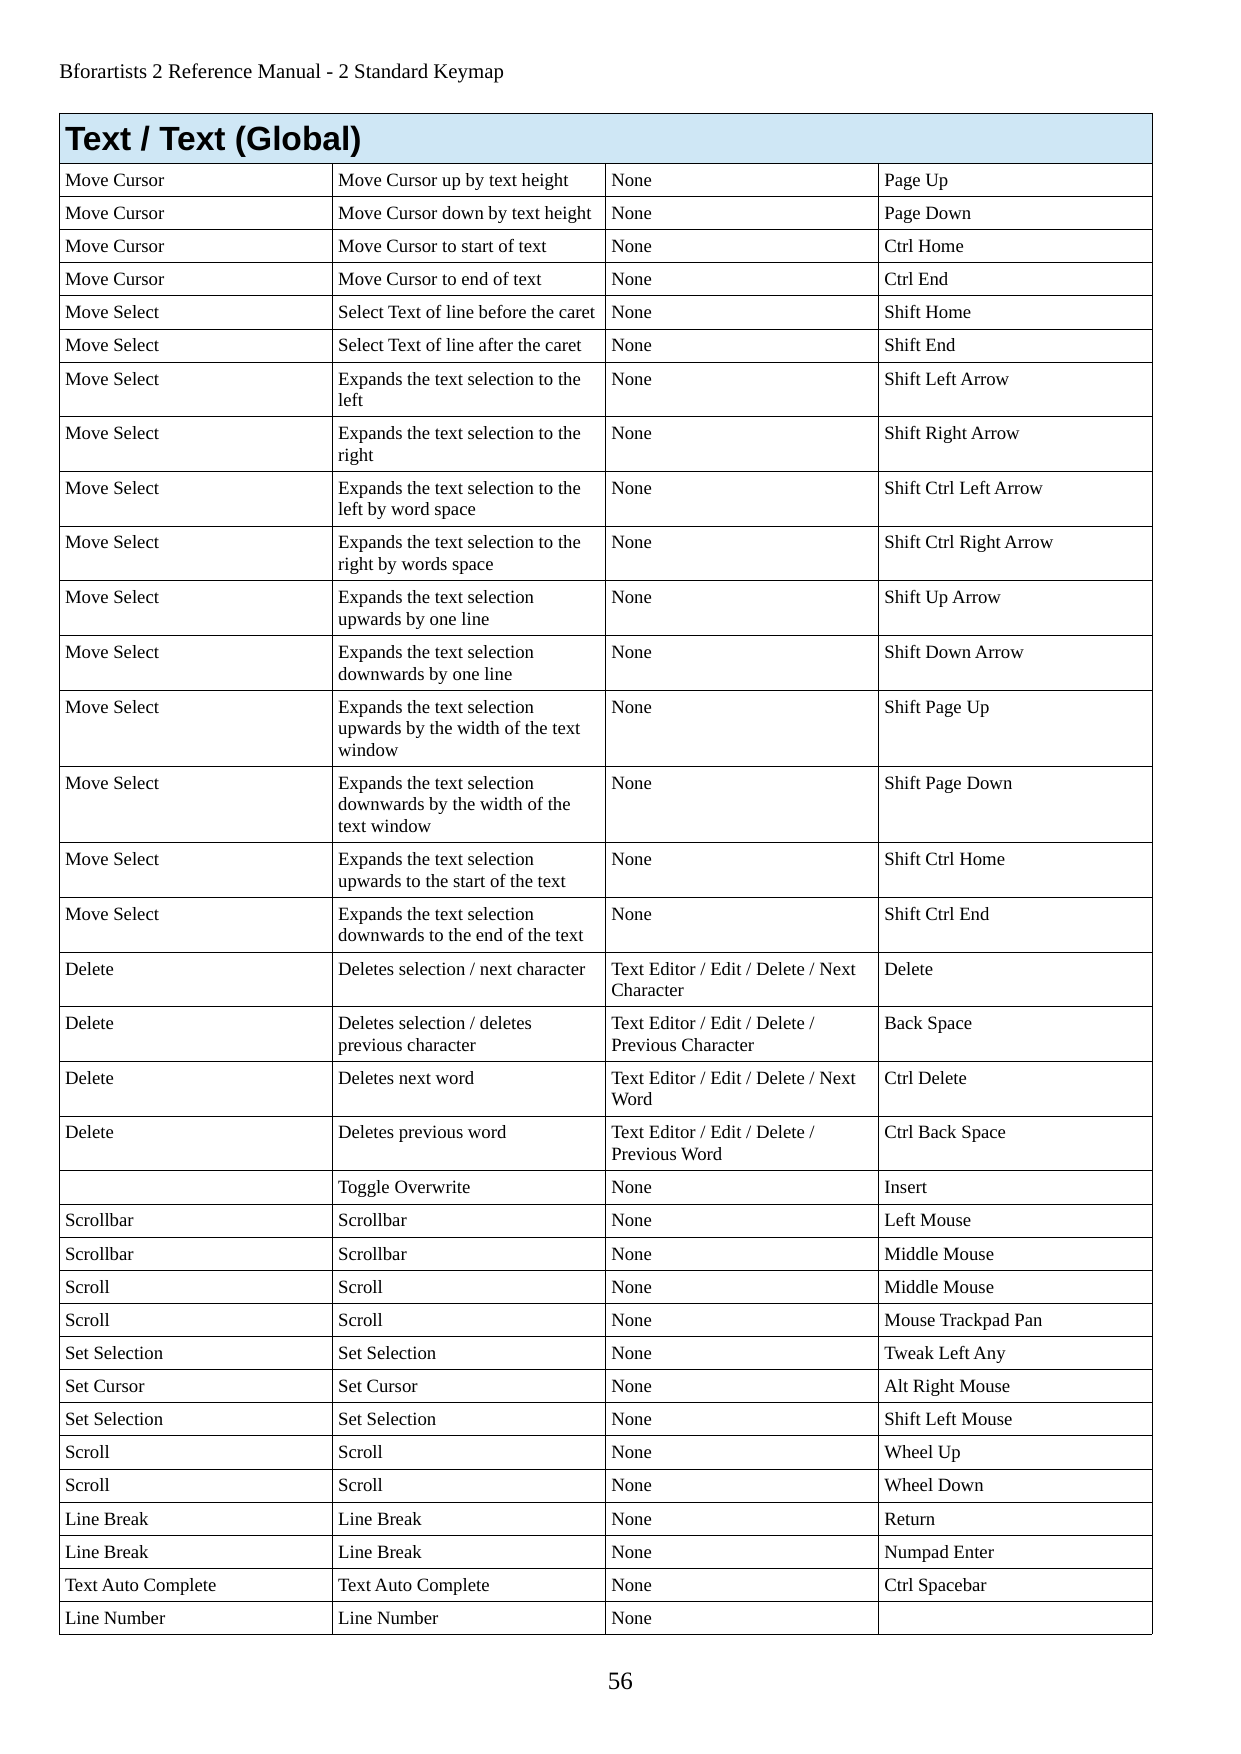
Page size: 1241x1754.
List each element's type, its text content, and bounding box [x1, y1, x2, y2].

table_cell Scroll [333, 1271, 605, 1303]
table_cell Delete [60, 1007, 332, 1061]
table_cell Deletes selection / next character [333, 953, 605, 1006]
table_cell Delete [879, 953, 1152, 1006]
table_cell None [606, 898, 878, 952]
table_cell None [606, 843, 878, 897]
table_cell None [606, 1436, 878, 1468]
table_cell Expands the text selection downwards by the width of the text window [333, 767, 605, 842]
table_cell Move Select [60, 363, 332, 416]
table_cell Scrollbar [333, 1205, 605, 1237]
table_cell Middle Mouse [879, 1271, 1152, 1303]
table_cell None [606, 691, 878, 766]
table_cell None [606, 1503, 878, 1535]
table_cell None [606, 1470, 878, 1502]
table_cell Expands the text selection downwards to the end of the text [333, 898, 605, 952]
table_cell Move Select [60, 898, 332, 952]
table_cell None [606, 230, 878, 262]
table_cell Return [879, 1503, 1152, 1535]
table_cell Shift Home [879, 296, 1152, 328]
table_cell Ctrl End [879, 263, 1152, 295]
table_cell None [606, 164, 878, 196]
table_cell Ctrl Delete [879, 1062, 1152, 1116]
table_cell Move Cursor [60, 164, 332, 196]
table_cell Deletes previous word [333, 1117, 605, 1170]
table_cell Shift Ctrl End [879, 898, 1152, 952]
table_cell Move Cursor [60, 197, 332, 229]
table_cell None [606, 1271, 878, 1303]
table_cell Shift Left Arrow [879, 363, 1152, 416]
table_cell Set Selection [60, 1337, 332, 1369]
table_cell Move Cursor [60, 263, 332, 295]
table_cell None [606, 1337, 878, 1369]
table_cell Expands the text selection upwards by the width of the text window [333, 691, 605, 766]
table_cell Select Text of line after the caret [333, 330, 605, 362]
table_cell Page Up [879, 164, 1152, 196]
table_cell Set Selection [333, 1337, 605, 1369]
table_cell Scroll [60, 1271, 332, 1303]
table_cell [60, 1171, 332, 1203]
table_cell None [606, 527, 878, 580]
table_cell None [606, 1171, 878, 1203]
table_cell None [606, 472, 878, 526]
table_cell None [606, 1602, 878, 1634]
table_cell None [606, 1370, 878, 1402]
table_cell Set Cursor [60, 1370, 332, 1402]
table_cell Line Break [333, 1536, 605, 1568]
table_cell Move Select [60, 417, 332, 471]
table_cell Line Break [60, 1536, 332, 1568]
table_cell Scrollbar [333, 1238, 605, 1270]
table_cell Wheel Up [879, 1436, 1152, 1468]
table_cell Deletes next word [333, 1062, 605, 1116]
table_cell Expands the text selection to the right by words space [333, 527, 605, 580]
table_cell Shift Page Down [879, 767, 1152, 842]
table_cell None [606, 1205, 878, 1237]
table_cell Expands the text selection to the left by word space [333, 472, 605, 526]
table_cell Line Break [60, 1503, 332, 1535]
table_cell Expands the text selection downwards by one line [333, 636, 605, 690]
table_cell Toggle Overwrite [333, 1171, 605, 1203]
table_cell [879, 1602, 1152, 1634]
table_cell Move Cursor down by text height [333, 197, 605, 229]
table_cell Move Select [60, 691, 332, 766]
table_cell Line Number [333, 1602, 605, 1634]
table_cell Scroll [333, 1304, 605, 1336]
table_cell Wheel Down [879, 1470, 1152, 1502]
table_cell Move Cursor [60, 230, 332, 262]
table_cell None [606, 636, 878, 690]
table_cell None [606, 197, 878, 229]
table_cell Ctrl Home [879, 230, 1152, 262]
table_cell Shift Left Mouse [879, 1403, 1152, 1435]
table_cell Move Select [60, 527, 332, 580]
table_cell None [606, 1569, 878, 1601]
table_cell Expands the text selection to the right [333, 417, 605, 471]
table_cell None [606, 1238, 878, 1270]
table_cell Insert [879, 1171, 1152, 1203]
table_cell Scroll [333, 1470, 605, 1502]
table_cell Expands the text selection upwards to the start of the text [333, 843, 605, 897]
table_cell Set Cursor [333, 1370, 605, 1402]
table_cell Numpad Enter [879, 1536, 1152, 1568]
table_cell Text Editor / Edit / Delete / Previous Word [606, 1117, 878, 1170]
table_cell Move Cursor to start of text [333, 230, 605, 262]
table_cell Move Cursor up by text height [333, 164, 605, 196]
table_cell None [606, 330, 878, 362]
table_cell Move Select [60, 472, 332, 526]
table_cell Scroll [333, 1436, 605, 1468]
table_cell Scroll [60, 1304, 332, 1336]
table_cell None [606, 1403, 878, 1435]
table_cell None [606, 581, 878, 635]
table_cell Delete [60, 953, 332, 1006]
table_cell Expands the text selection upwards by one line [333, 581, 605, 635]
table_cell Left Mouse [879, 1205, 1152, 1237]
table_cell Shift Ctrl Left Arrow [879, 472, 1152, 526]
table_cell Shift Ctrl Home [879, 843, 1152, 897]
table_cell None [606, 767, 878, 842]
table_cell None [606, 417, 878, 471]
table_cell None [606, 1304, 878, 1336]
table_cell Ctrl Back Space [879, 1117, 1152, 1170]
table_cell Select Text of line before the caret [333, 296, 605, 328]
table_cell Move Select [60, 296, 332, 328]
table_cell None [606, 263, 878, 295]
table_cell Set Selection [333, 1403, 605, 1435]
table_cell Move Select [60, 767, 332, 842]
table_cell Move Select [60, 330, 332, 362]
table_header Text / Text (Global) [60, 114, 1152, 163]
table_cell Delete [60, 1117, 332, 1170]
table_cell Page Down [879, 197, 1152, 229]
table_cell Middle Mouse [879, 1238, 1152, 1270]
table_cell Text Editor / Edit / Delete / Next Word [606, 1062, 878, 1116]
table_cell Text Auto Complete [60, 1569, 332, 1601]
table_cell Mouse Trackpad Pan [879, 1304, 1152, 1336]
table_cell None [606, 363, 878, 416]
table_cell Back Space [879, 1007, 1152, 1061]
table_cell Delete [60, 1062, 332, 1116]
table_cell Shift Down Arrow [879, 636, 1152, 690]
table_cell Expands the text selection to the left [333, 363, 605, 416]
table_cell Scrollbar [60, 1238, 332, 1270]
table_cell Scroll [60, 1470, 332, 1502]
table_cell Move Select [60, 843, 332, 897]
table_cell Deletes selection / deletes previous character [333, 1007, 605, 1061]
table_cell Line Break [333, 1503, 605, 1535]
table_cell Tweak Left Any [879, 1337, 1152, 1369]
table_cell Ctrl Spacebar [879, 1569, 1152, 1601]
table_cell Set Selection [60, 1403, 332, 1435]
table_cell Shift Right Arrow [879, 417, 1152, 471]
table_cell Move Select [60, 581, 332, 635]
table_cell Shift Page Up [879, 691, 1152, 766]
table_cell Text Auto Complete [333, 1569, 605, 1601]
table_cell None [606, 296, 878, 328]
table_cell Shift Up Arrow [879, 581, 1152, 635]
table_cell Line Number [60, 1602, 332, 1634]
table_cell Scrollbar [60, 1205, 332, 1237]
table_cell Shift Ctrl Right Arrow [879, 527, 1152, 580]
table_cell Shift End [879, 330, 1152, 362]
table_cell Move Cursor to end of text [333, 263, 605, 295]
table_cell Scroll [60, 1436, 332, 1468]
table_cell Text Editor / Edit / Delete / Next Character [606, 953, 878, 1006]
table_cell Text Editor / Edit / Delete / Previous Character [606, 1007, 878, 1061]
table_cell Alt Right Mouse [879, 1370, 1152, 1402]
table_cell Move Select [60, 636, 332, 690]
table_cell None [606, 1536, 878, 1568]
